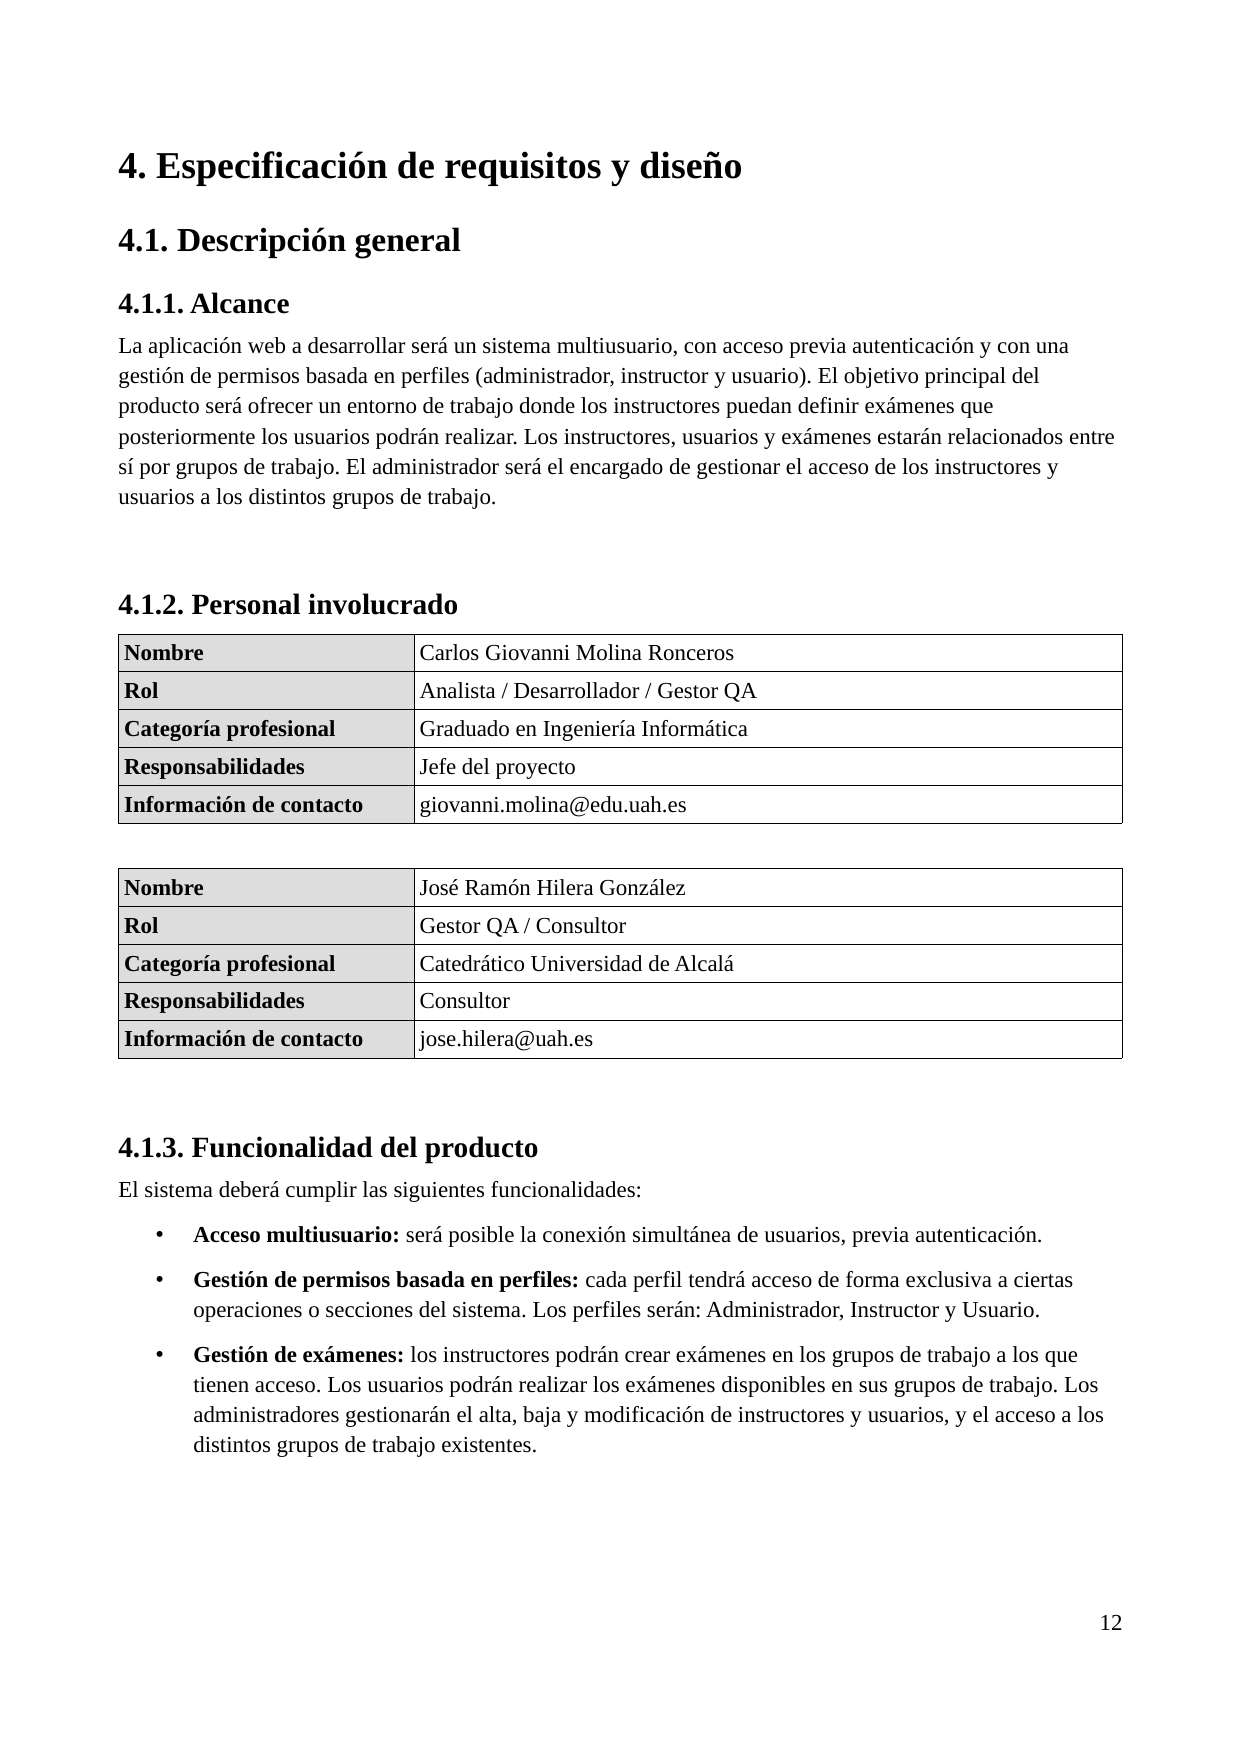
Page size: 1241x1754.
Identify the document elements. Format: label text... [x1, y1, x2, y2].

table_cell Categoría profesional [119, 945, 414, 982]
list Acceso multiusuario: será posible la conexión simultánea de usuarios, previa autenticación. [156, 1221, 1122, 1247]
table_cell Catedrático Universidad de Alcalá [415, 945, 1122, 982]
subtitle 4. Especificación de requisitos y diseño [118, 143, 1122, 187]
table_cell Jefe del proyecto [415, 748, 1122, 785]
table_header Carlos Giovanni Molina Ronceros [415, 635, 1122, 671]
table_cell Categoría profesional [119, 710, 414, 747]
list Gestión de permisos basada en perfiles: cada perfil tendrá acceso de forma exclusiva a ciertas operaciones o secciones del sistema. Los perfiles serán: Administrador, Instructor y Usuario. [156, 1266, 1122, 1322]
table_cell giovanni.molina@edu.uah.es [415, 786, 1122, 823]
subtitle 4.1. Descripción general [118, 220, 1122, 259]
subtitle 4.1.1. Alcance [118, 286, 1122, 319]
text El sistema deberá cumplir las siguientes funcionalidades: [118, 1176, 1122, 1202]
table_cell Gestor QA / Consultor [415, 907, 1122, 944]
table_cell Información de contacto [119, 786, 414, 823]
table_cell jose.hilera@uah.es [415, 1021, 1122, 1058]
table_cell Rol [119, 907, 414, 944]
table_cell Consultor [415, 983, 1122, 1020]
table_header José Ramón Hilera González [415, 869, 1122, 906]
table_cell Información de contacto [119, 1021, 414, 1058]
list Gestión de exámenes: los instructores podrán crear exámenes en los grupos de trabajo a los que tienen acceso. Los usuarios podrán realizar los exámenes disponibles en sus grupos de trabajo. Los administradores gestionarán el alta, baja y modificación de instructores y usuarios, y el acceso a los distintos grupos de trabajo existentes. [156, 1341, 1122, 1458]
table_header Nombre [119, 869, 414, 906]
table_cell Responsabilidades [119, 748, 414, 785]
subtitle 4.1.2. Personal involucrado [118, 587, 1122, 621]
subtitle 4.1.3. Funcionalidad del producto [118, 1130, 1122, 1163]
text La aplicación web a desarrollar será un sistema multiusuario, con acceso previa autenticación y con una gestión de permisos basada en perfiles (administrador, instructor y usuario). El objetivo principal del producto será ofrecer un entorno de trabajo donde los instructores puedan definir exámenes que posteriormente los usuarios podrán realizar. Los instructores, usuarios y exámenes estarán relacionados entre sí por grupos de trabajo. El administrador será el encargado de gestionar el acceso de los instructores y usuarios a los distintos grupos de trabajo. [118, 332, 1122, 509]
table_header Nombre [119, 635, 414, 671]
table_cell Analista / Desarrollador / Gestor QA [415, 672, 1122, 709]
table_cell Graduado en Ingeniería Informática [415, 710, 1122, 747]
table_cell Responsabilidades [119, 983, 414, 1020]
table_cell Rol [119, 672, 414, 709]
